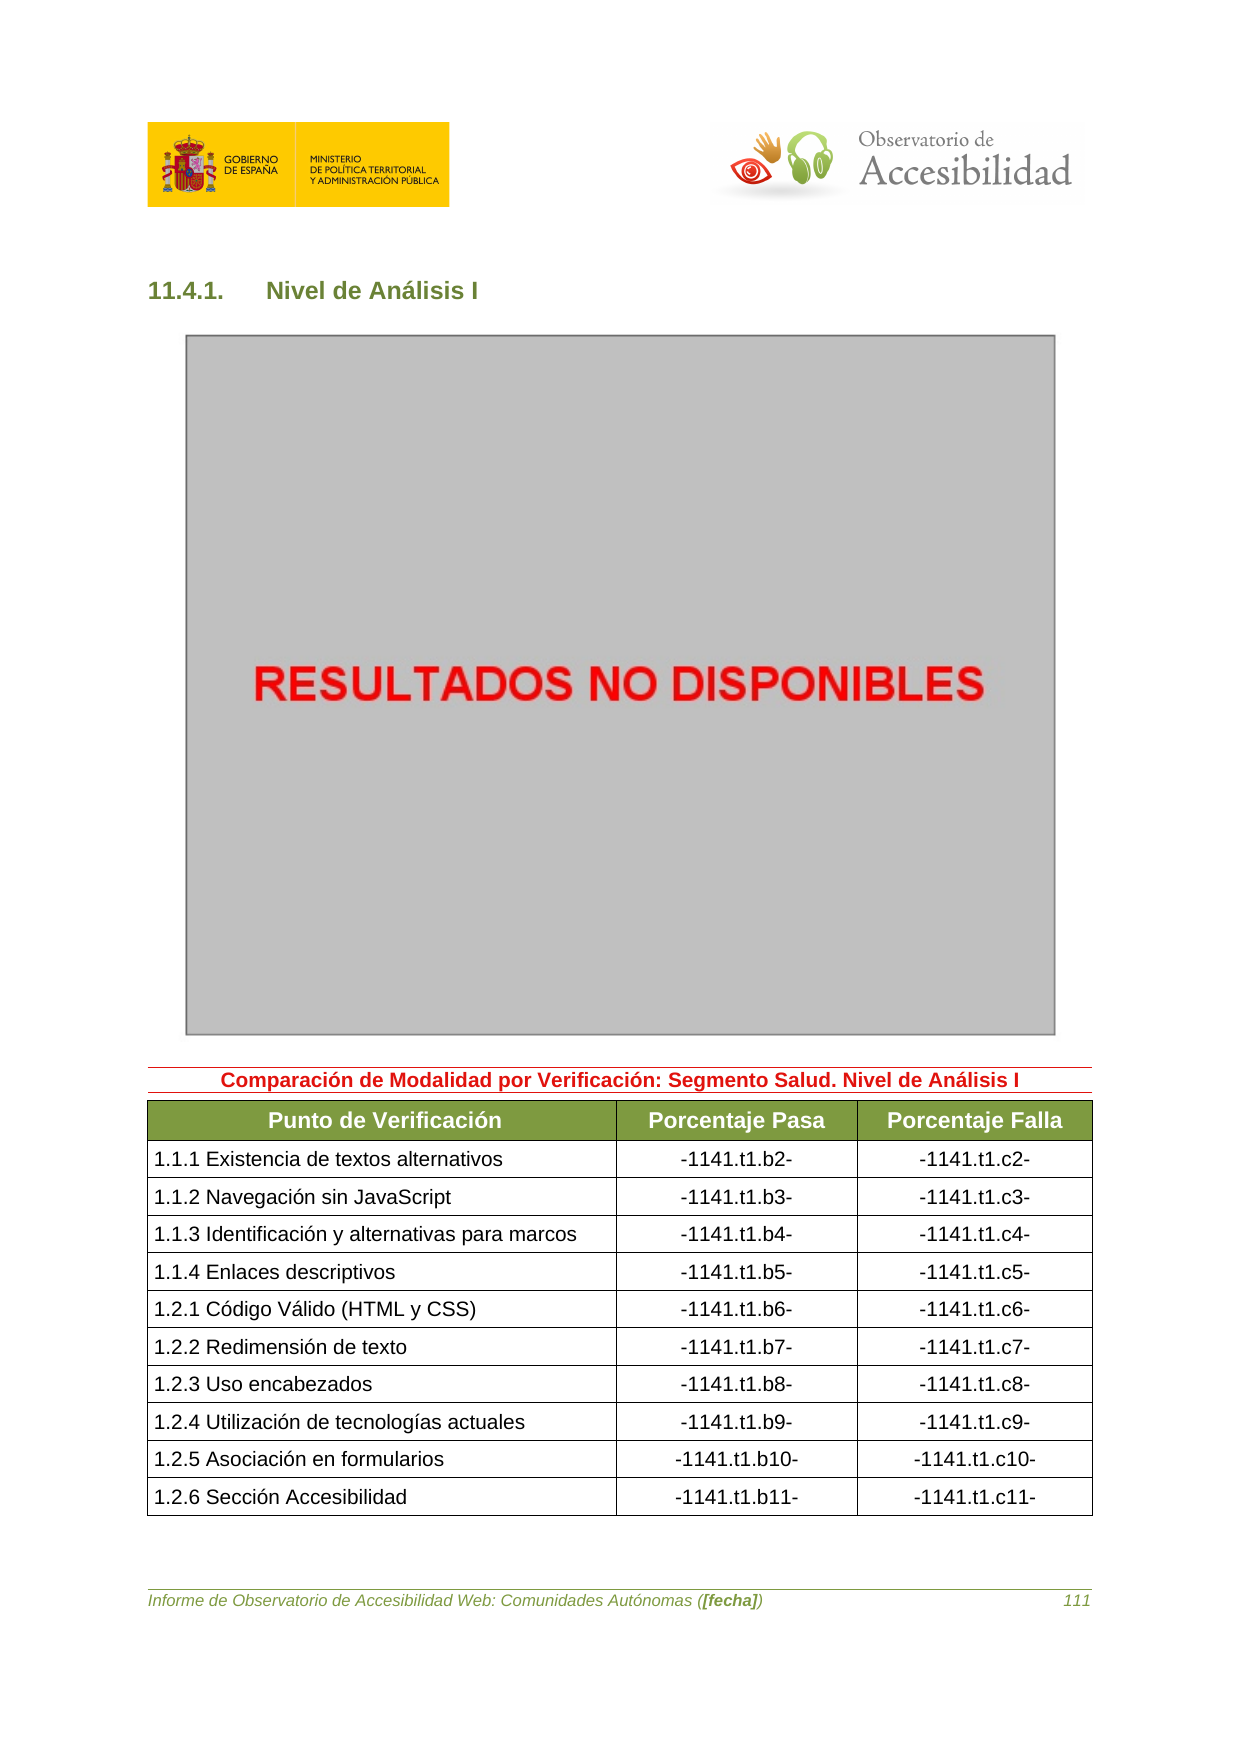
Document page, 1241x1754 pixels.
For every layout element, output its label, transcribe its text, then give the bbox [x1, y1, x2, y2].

text Comparación de Modalidad por Verificación: Segmento Salud. Nivel de Análisis I [148, 1068, 1092, 1092]
table_header Punto de Verificación [148, 1101, 616, 1140]
table_cell -1141.t1.b3- [617, 1178, 857, 1215]
table_cell 1.2.3 Uso encabezados [148, 1366, 616, 1402]
table_cell -1141.t1.b10- [617, 1441, 857, 1477]
table_cell 1.2.5 Asociación en formularios [148, 1441, 616, 1477]
table_cell -1141.t1.b6- [617, 1291, 857, 1327]
table_cell -1141.t1.c2- [858, 1141, 1092, 1177]
table_cell -1141.t1.b11- [617, 1478, 857, 1515]
table_cell -1141.t1.c11- [858, 1478, 1092, 1515]
table_header Porcentaje Falla [858, 1101, 1092, 1140]
table_cell -1141.t1.b9- [617, 1403, 857, 1440]
table_cell -1141.t1.c9- [858, 1403, 1092, 1440]
table_cell 1.1.2 Navegación sin JavaScript [148, 1178, 616, 1215]
table_cell -1141.t1.b7- [617, 1328, 857, 1365]
table_cell 1.1.1 Existencia de textos alternativos [148, 1141, 616, 1177]
table_cell -1141.t1.c7- [858, 1328, 1092, 1365]
table_header Porcentaje Pasa [617, 1101, 857, 1140]
table_cell 1.2.1 Código Válido (HTML y CSS) [148, 1291, 616, 1327]
table_cell -1141.t1.b2- [617, 1141, 857, 1177]
table_cell -1141.t1.c10- [858, 1441, 1092, 1477]
table_cell -1141.t1.c8- [858, 1366, 1092, 1402]
table_cell 1.1.3 Identificación y alternativas para marcos [148, 1216, 616, 1252]
table_cell -1141.t1.c3- [858, 1178, 1092, 1215]
table_cell -1141.t1.c4- [858, 1216, 1092, 1252]
table_cell 1.2.6 Sección Accesibilidad [148, 1478, 616, 1515]
table_cell -1141.t1.b8- [617, 1366, 857, 1402]
table_cell 1.1.4 Enlaces descriptivos [148, 1253, 616, 1290]
table_cell -1141.t1.c6- [858, 1291, 1092, 1327]
table_cell -1141.t1.b4- [617, 1216, 857, 1252]
table_cell -1141.t1.b5- [617, 1253, 857, 1290]
table_cell -1141.t1.c5- [858, 1253, 1092, 1290]
table_cell 1.2.2 Redimensión de texto [148, 1328, 616, 1365]
list Nivel de Análisis I [148, 276, 1092, 304]
table_cell 1.2.4 Utilización de tecnologías actuales [148, 1403, 616, 1440]
